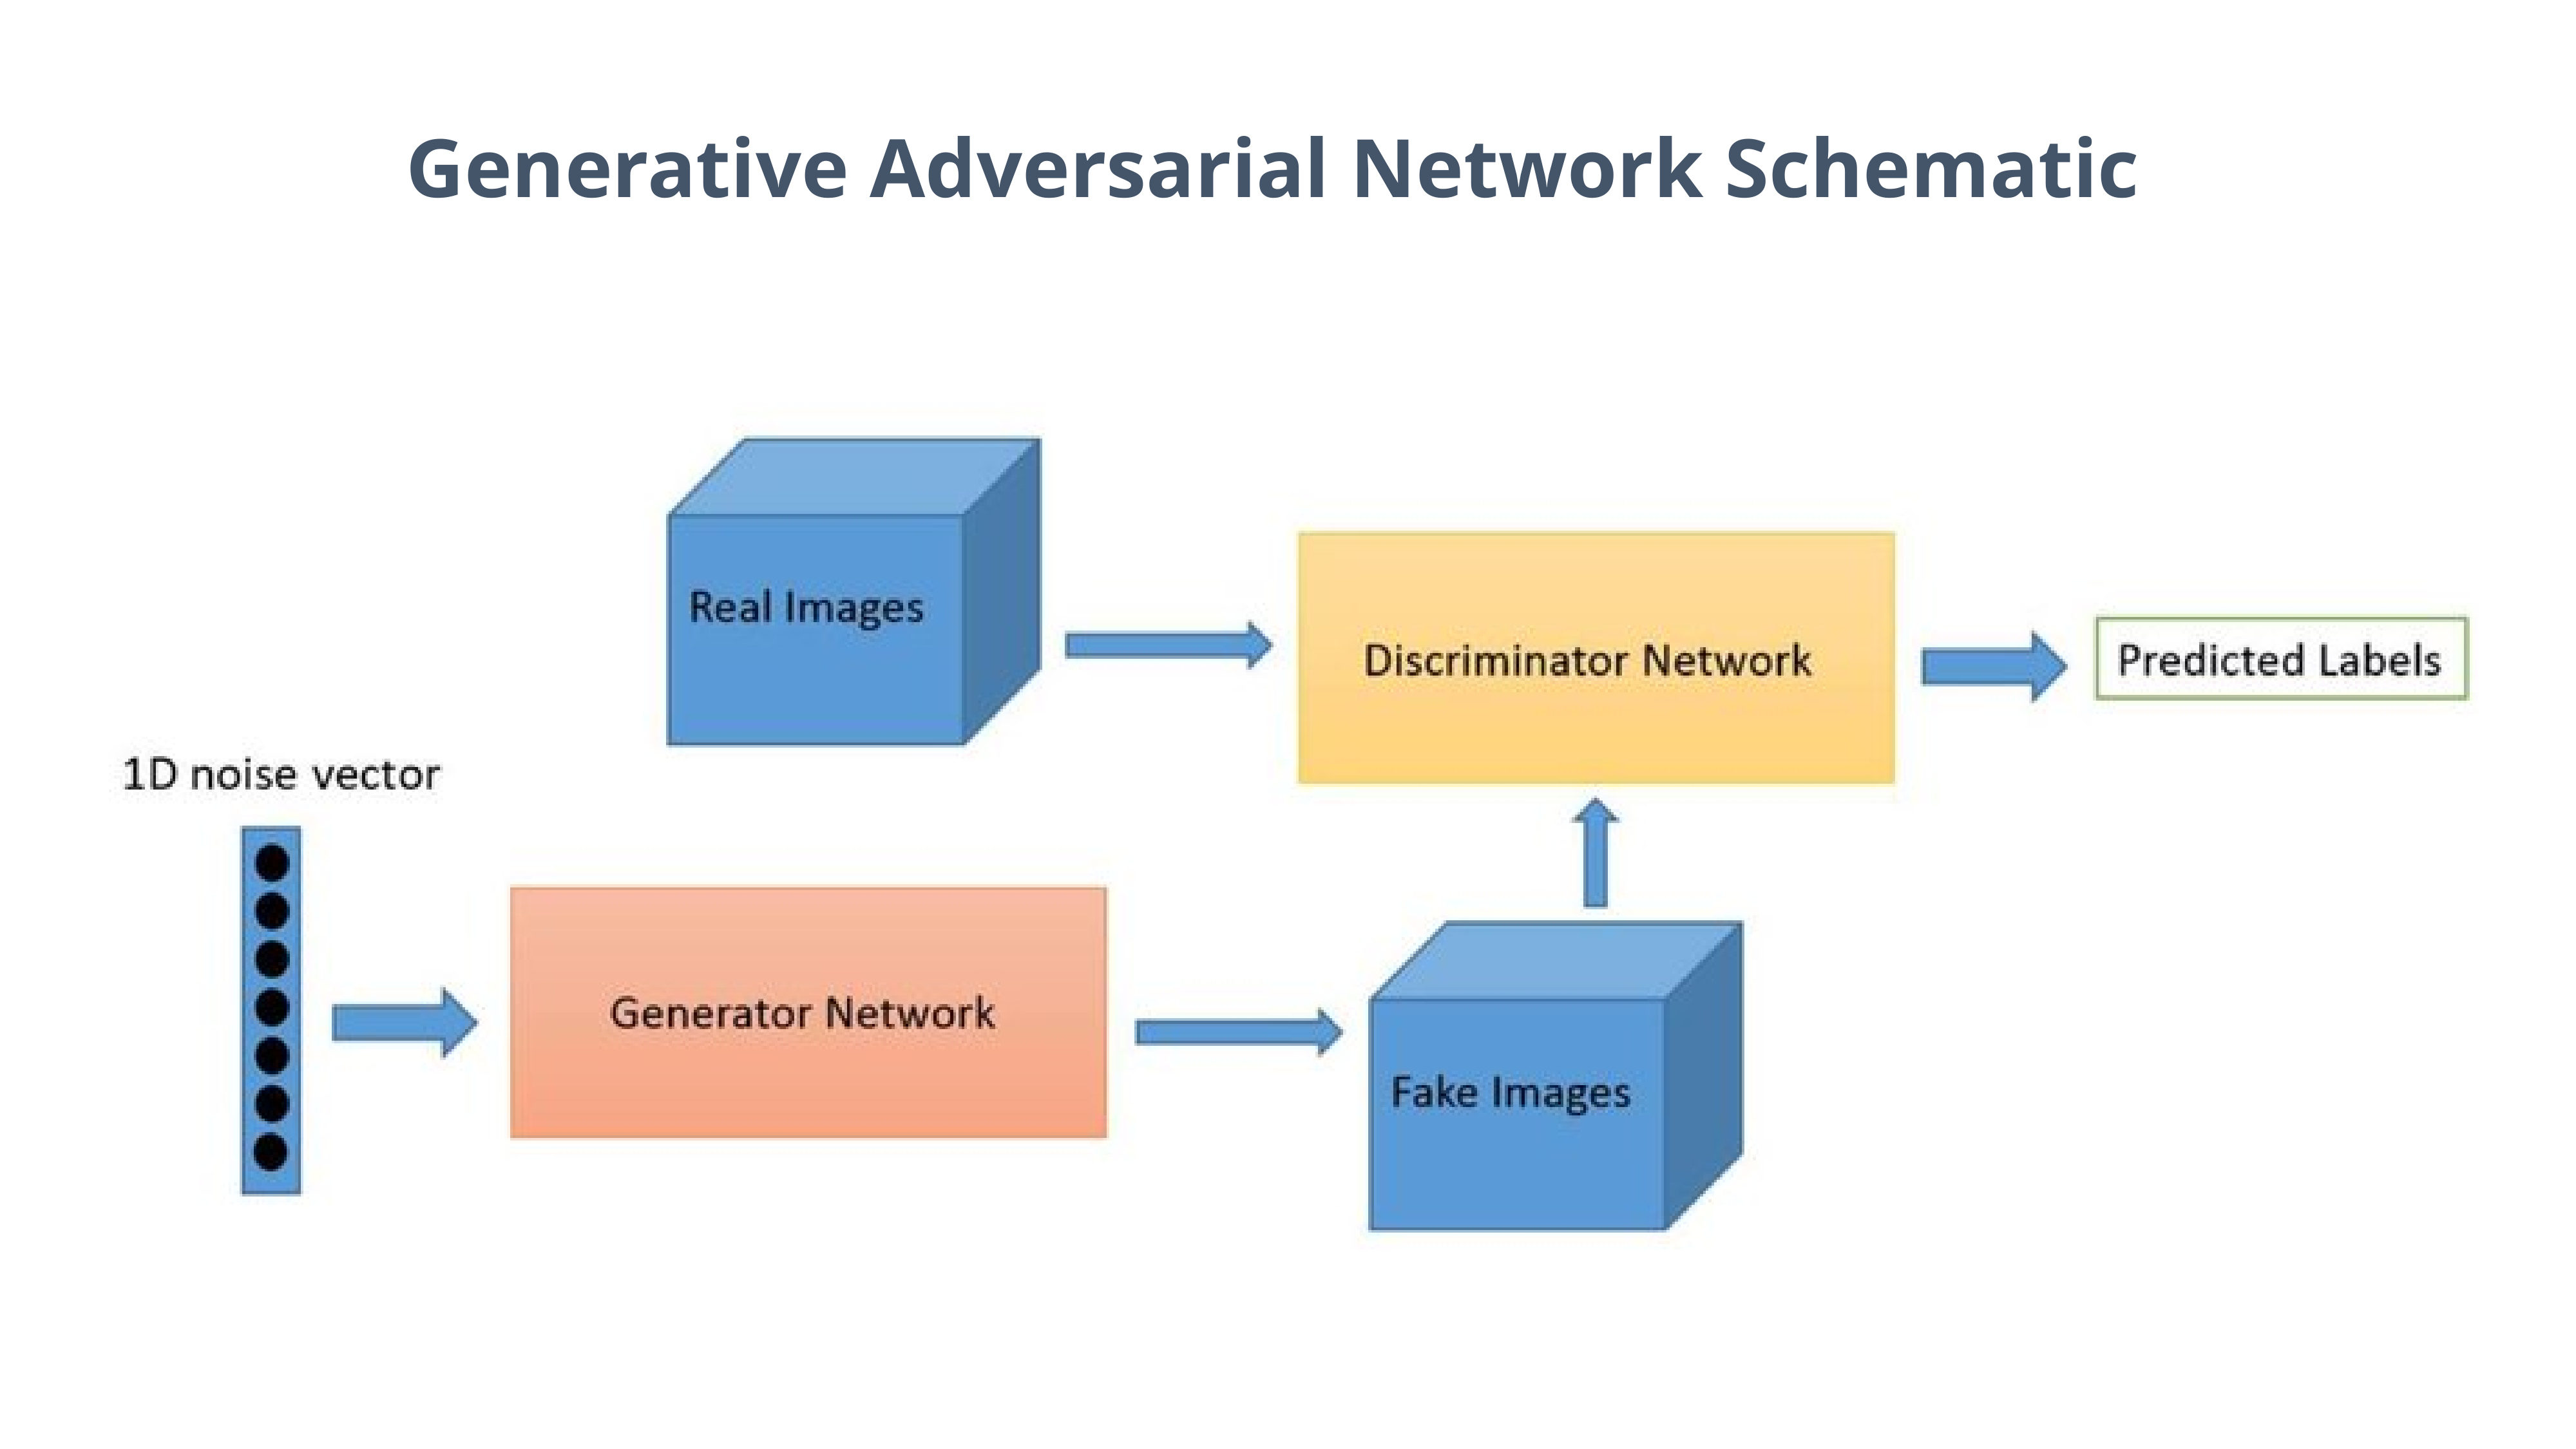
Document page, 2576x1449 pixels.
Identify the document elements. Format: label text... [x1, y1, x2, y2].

text_box Generative Adversarial Network Schematic [396, 112, 2151, 219]
picture [109, 402, 2478, 1261]
